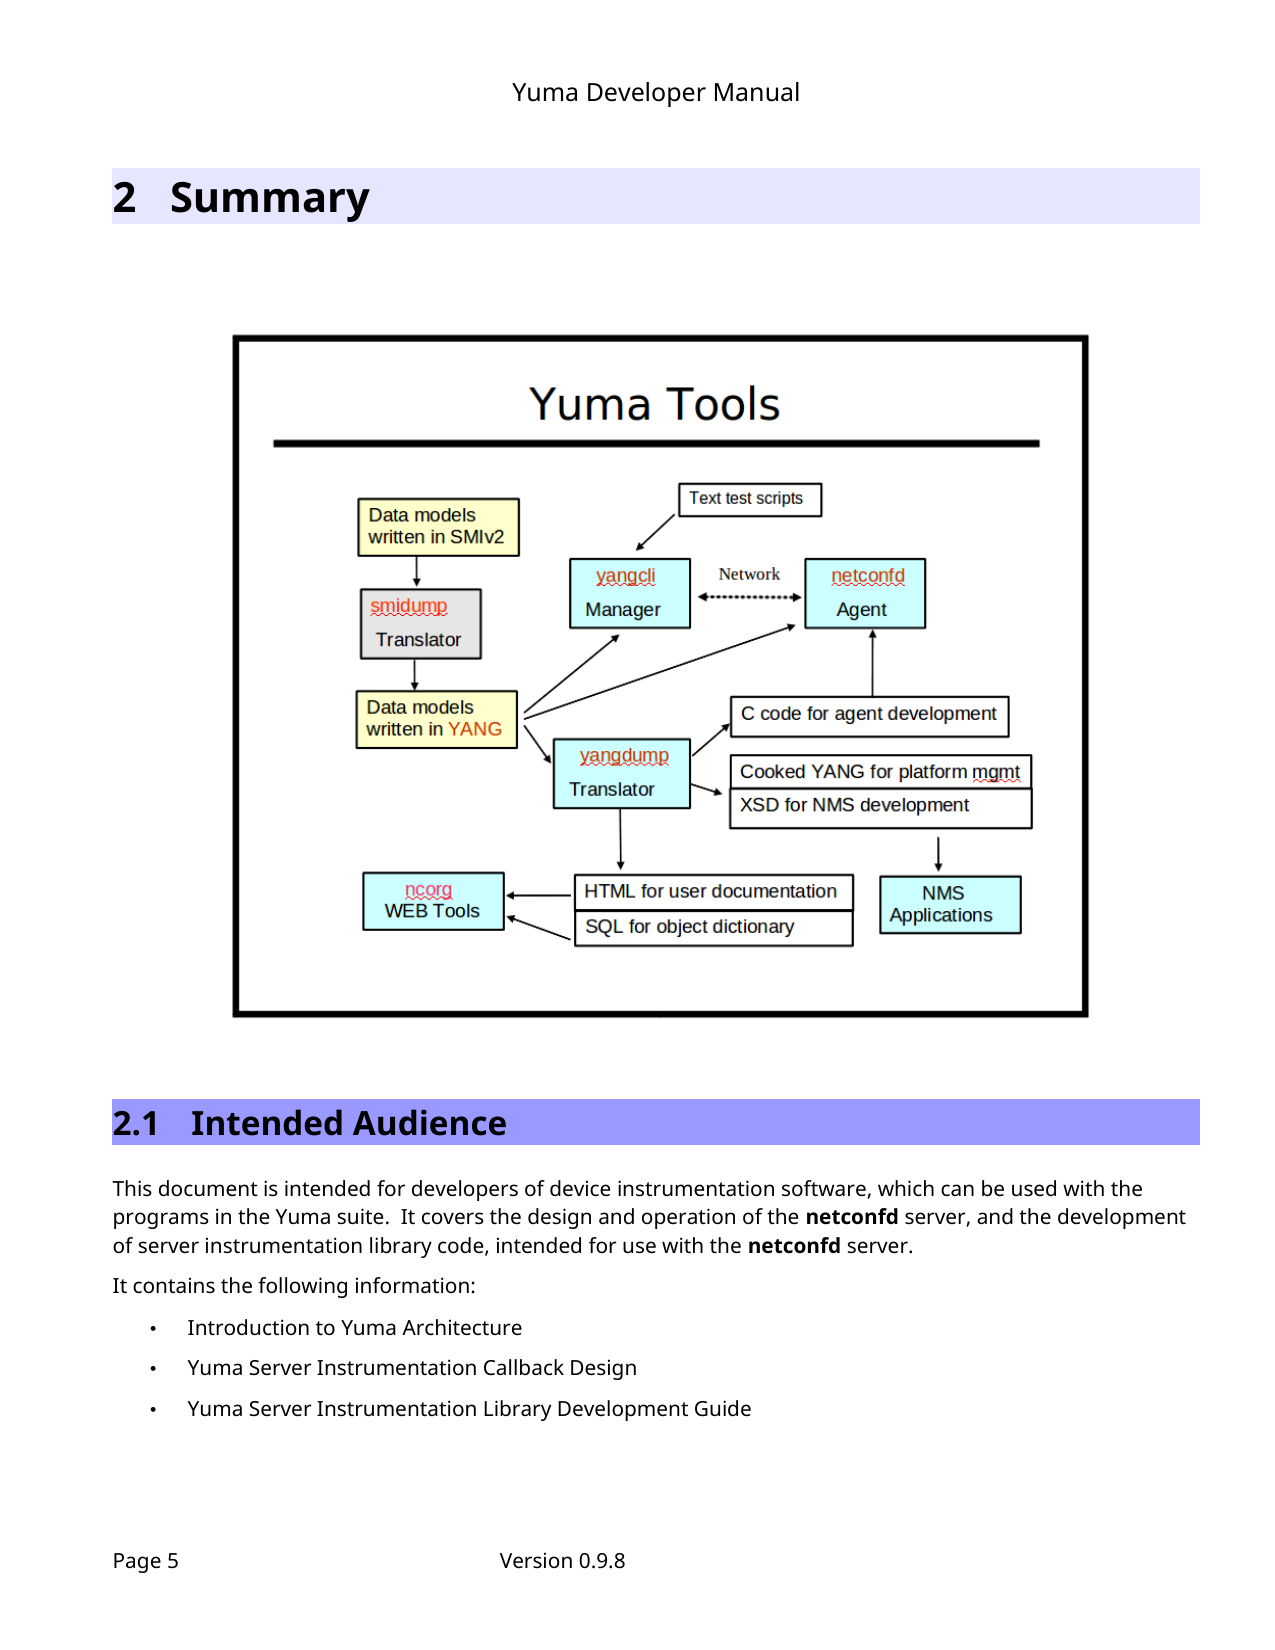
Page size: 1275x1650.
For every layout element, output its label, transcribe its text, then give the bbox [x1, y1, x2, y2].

list Yuma Server Instrumentation Callback Design [150, 1353, 1200, 1382]
picture [168, 294, 1145, 1042]
text This document is intended for developers of device instrumentation software, which can be used with the programs in the Yuma suite. It covers the design and operation of the netconfd server, and the development of server instrumentation library code, intended for use with the netconfd server. [112, 1174, 1200, 1259]
list Introduction to Yuma Architecture [150, 1313, 1200, 1341]
list Yuma Server Instrumentation Library Development Guide [150, 1394, 1200, 1423]
subtitle Intended Audience [112, 1099, 1200, 1145]
subtitle Summary [112, 168, 1200, 224]
text It contains the following information: [112, 1272, 1200, 1300]
